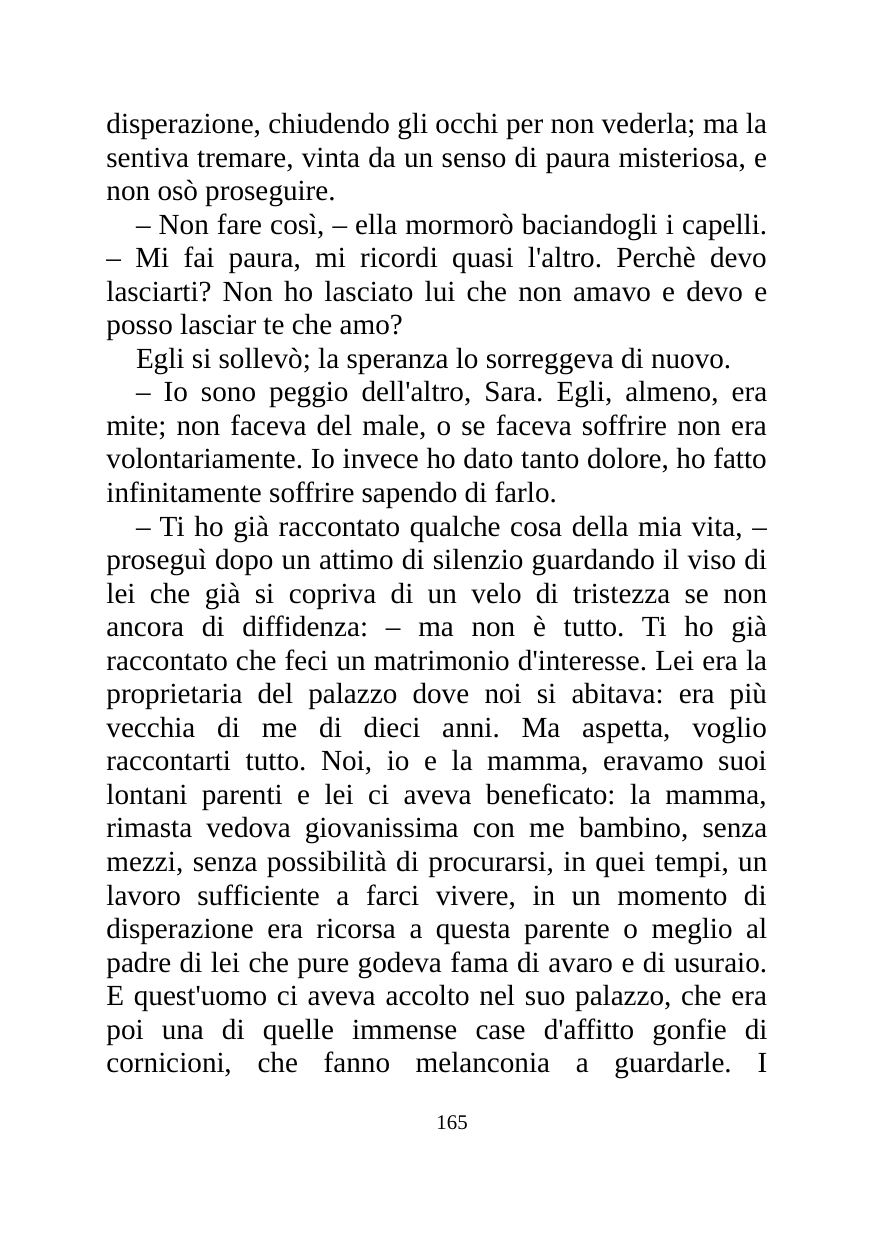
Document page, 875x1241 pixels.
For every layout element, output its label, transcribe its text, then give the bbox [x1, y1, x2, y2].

text – Io sono peggio dell'altro, Sara. Egli, almeno, era mite; non faceva del male, o se faceva soffrire non era volontariamente. Io invece ho dato tanto dolore, ho fatto infinitamente soffrire sapendo di farlo. [106, 374, 768, 509]
text – Non fare così, – ella mormorò baciandogli i capelli. – Mi fai paura, mi ricordi quasi l'altro. Perchè devo lasciarti? Non ho lasciato lui che non amavo e devo e posso lasciar te che amo? [106, 207, 768, 341]
text disperazione, chiudendo gli occhi per non vederla; ma la sentiva tremare, vinta da un senso di paura misteriosa, e non osò proseguire. [106, 106, 768, 207]
text Egli si sollevò; la speranza lo sorreggeva di nuovo. [106, 341, 768, 374]
text – Ti ho già raccontato qualche cosa della mia vita, – proseguì dopo un attimo di silenzio guardando il viso di lei che già si copriva di un velo di tristezza se non ancora di diffidenza: – ma non è tutto. Ti ho già raccontato che feci un matrimonio d'interesse. Lei era la proprietaria del palazzo dove noi si abitava: era più vecchia di me di dieci anni. Ma aspetta, voglio raccontarti tutto. Noi, io e la mamma, eravamo suoi lontani parenti e lei ci aveva beneficato: la mamma, rimasta vedova giovanissima con me bambino, senza mezzi, senza possibilità di procurarsi, in quei tempi, un lavoro sufficiente a farci vivere, in un momento di disperazione era ricorsa a questa parente o meglio al padre di lei che pure godeva fama di avaro e di usuraio. E quest'uomo ci aveva accolto nel suo palazzo, che era poi una di quelle immense case d'affitto gonfie di cornicioni, che fanno melanconia a guardarle. I [106, 509, 768, 1079]
